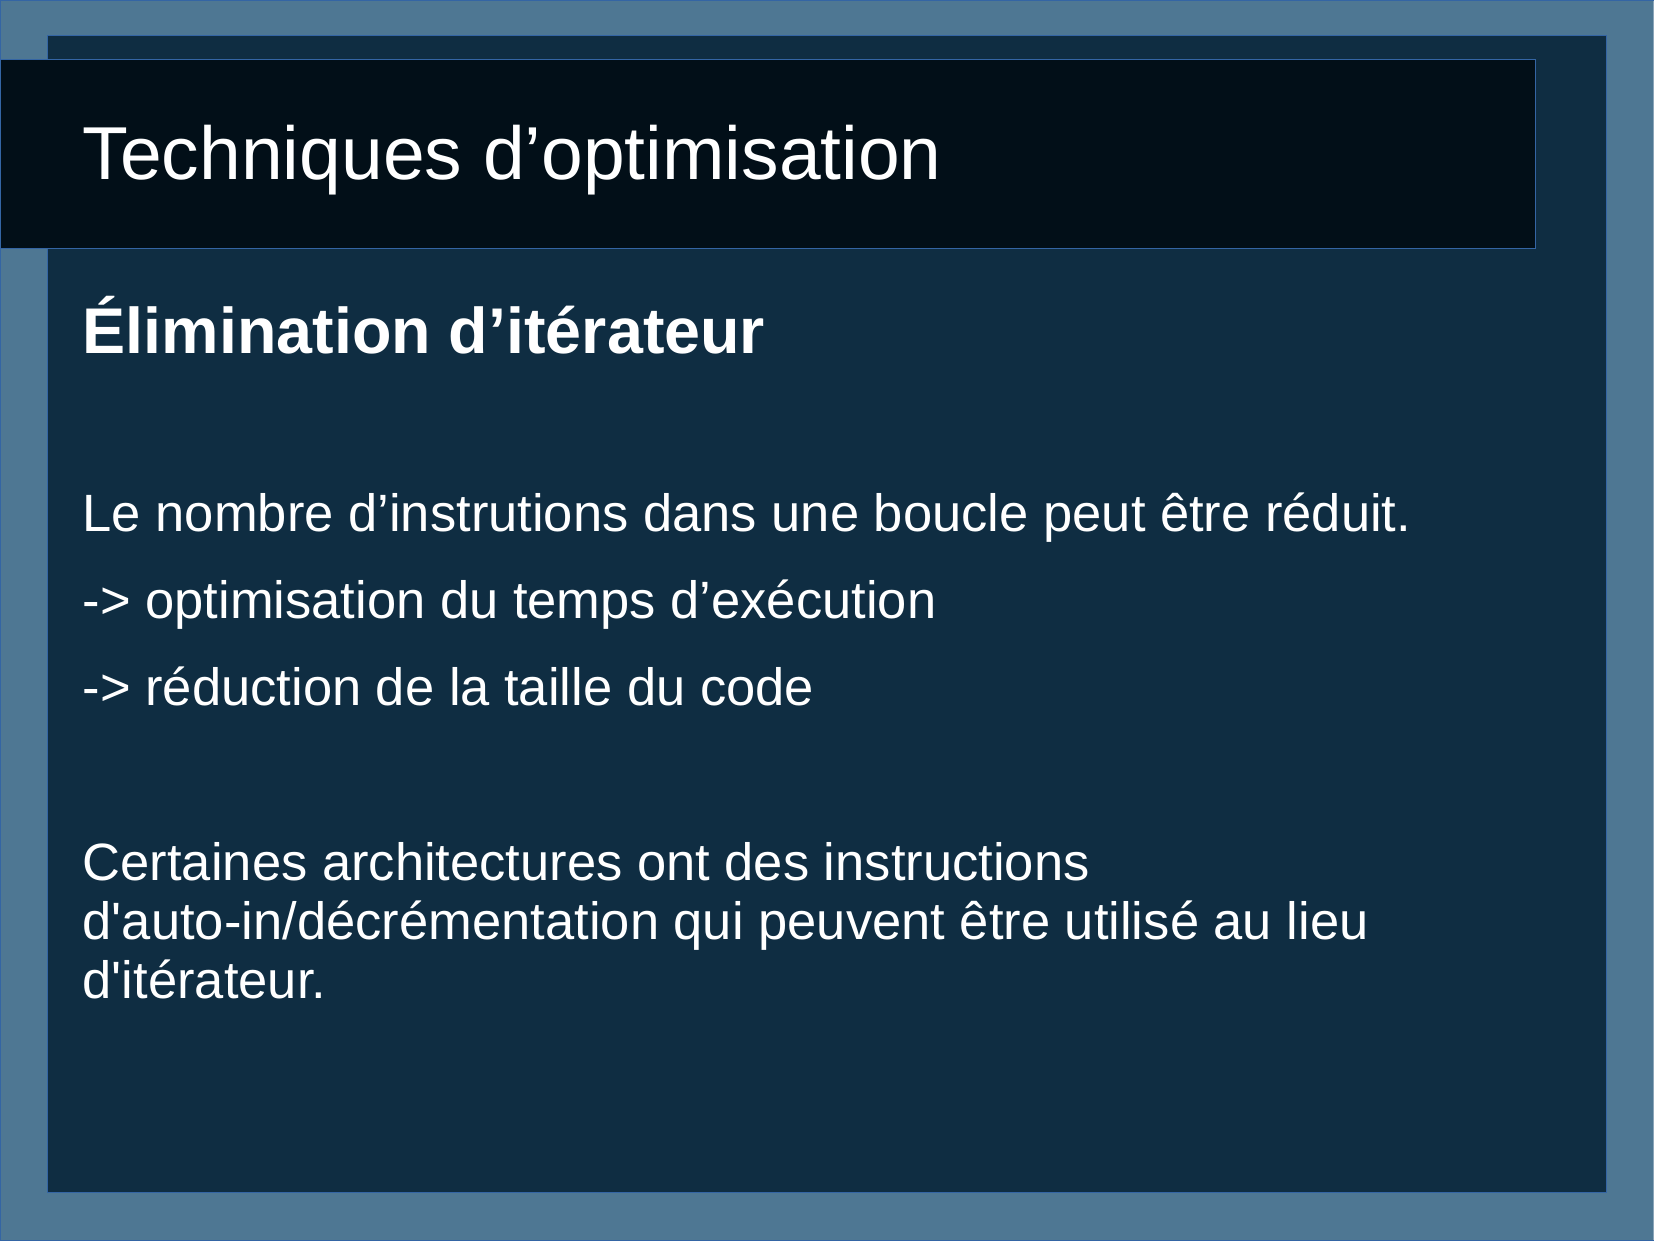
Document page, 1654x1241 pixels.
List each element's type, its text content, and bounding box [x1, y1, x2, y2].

title Techniques d’optimisation [82, 94, 1264, 213]
list Élimination d’itérateur Le nombre d’instrutions dans une boucle peut être réduit. -> optimisation du temps d’exécution -> réduction de la taille du code Certaines architectures ont des instructions d'auto-in/décrémentation qui peuvent être utilisé au lieu d'itérateur. [82, 295, 1571, 1015]
